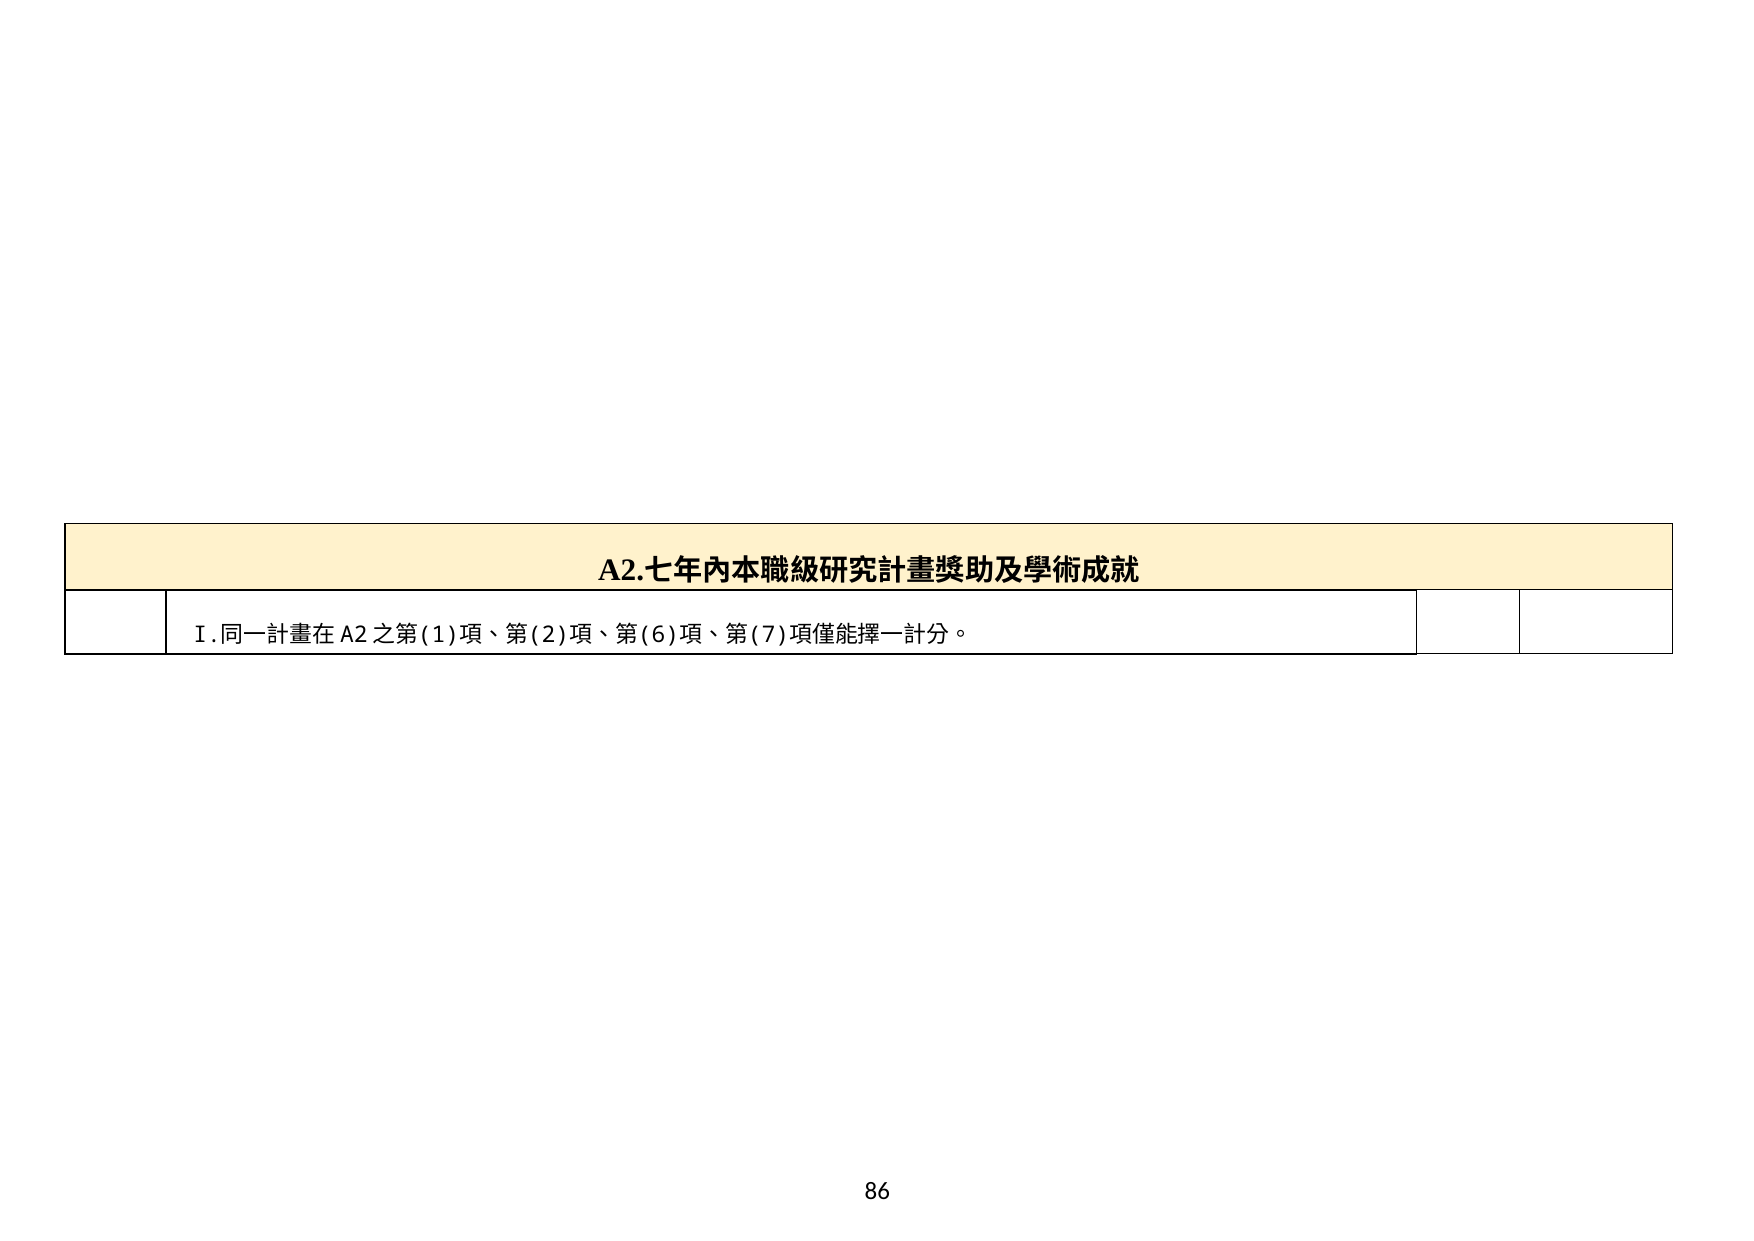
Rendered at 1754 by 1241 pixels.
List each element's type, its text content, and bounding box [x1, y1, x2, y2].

table_cell [66, 591, 165, 653]
table_cell [1520, 590, 1672, 653]
table_cell I.同一計畫在A2之第(1)項、第(2)項、第(6)項、第(7)項僅能擇一計分。 [167, 591, 1416, 653]
table_cell [1417, 590, 1519, 653]
table_header A2.七年內本職級研究計畫獎助及學術成就 [66, 524, 1672, 589]
